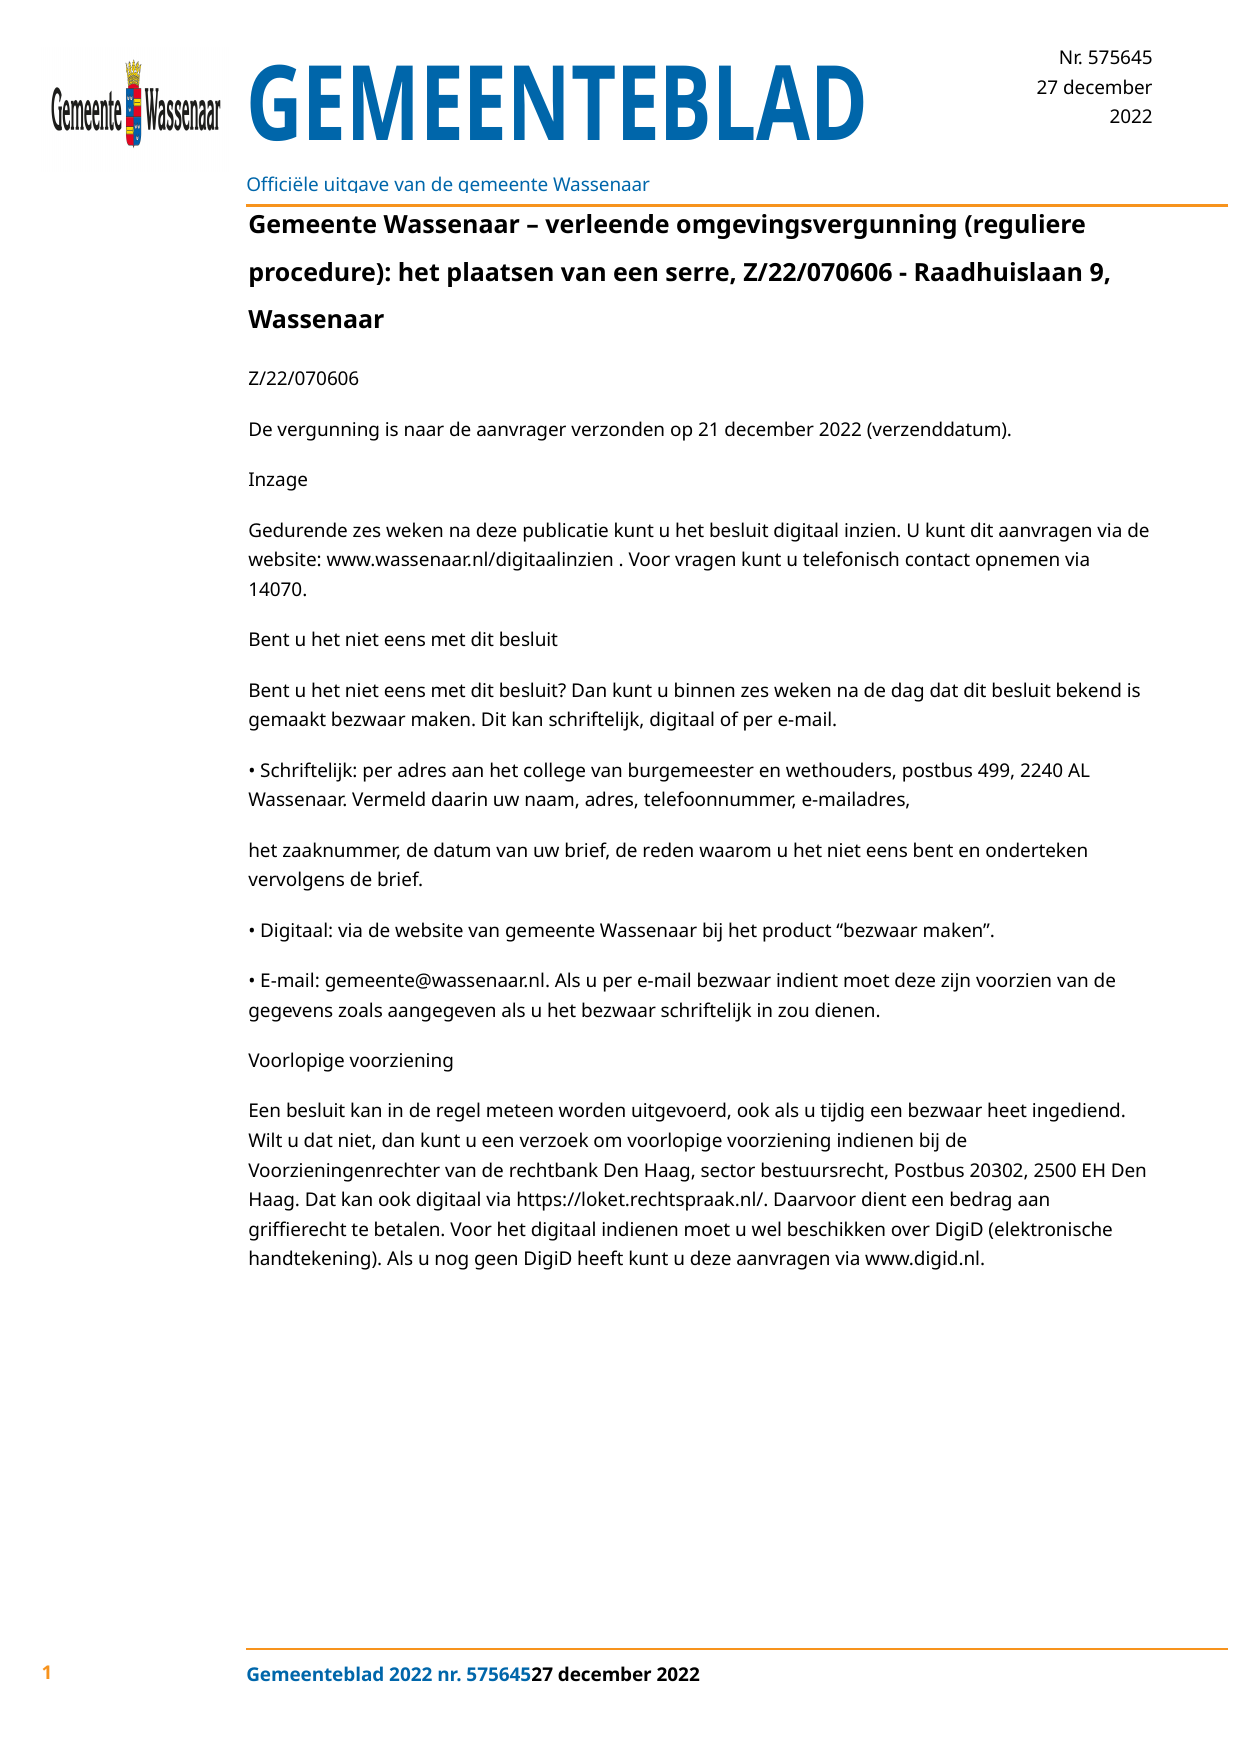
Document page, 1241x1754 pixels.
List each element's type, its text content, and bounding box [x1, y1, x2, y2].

text • Digitaal: via de website van gemeente Wassenaar bij het product “bezwaar maken”. [248, 917, 1152, 942]
text De vergunning is naar de aanvrager verzonden op 21 december 2022 (verzenddatum). [248, 416, 1152, 442]
text • E-mail: gemeente@wassenaar.nl. Als u per e-mail bezwaar indient moet deze zijn voorzien van de gegevens zoals aangegeven als u het bezwaar schriftelijk in zou dienen. [248, 967, 1152, 1022]
text het zaaknummer, de datum van uw brief, de reden waarom u het niet eens bent en onderteken vervolgens de brief. [248, 837, 1152, 892]
text Bent u het niet eens met dit besluit [248, 626, 1152, 652]
text Bent u het niet eens met dit besluit? Dan kunt u binnen zes weken na de dag dat dit besluit bekend is gemaakt bezwaar maken. Dit kan schriftelijk, digitaal of per e-mail. [248, 677, 1152, 732]
text • Schriftelijk: per adres aan het college van burgemeester en wethouders, postbus 499, 2240 AL Wassenaar. Vermeld daarin uw naam, adres, telefoonnummer, e-mailadres, [248, 757, 1152, 812]
text Voorlopige voorziening [248, 1047, 1152, 1073]
text Een besluit kan in de regel meteen worden uitgevoerd, ook als u tijdig een bezwaar heet ingediend. Wilt u dat niet, dan kunt u een verzoek om voorlopige voorziening indienen bij de Voorzieningenrechter van de rechtbank Den Haag, sector bestuursrecht, Postbus 20302, 2500 EH Den Haag. Dat kan ook digitaal via https://loket.rechtspraak.nl/. Daarvoor dient een bedrag aan griffierecht te betalen. Voor het digitaal indienen moet u wel beschikken over DigiD (elektronische handtekening). Als u nog geen DigiD heeft kunt u deze aanvragen via www.digid.nl. [248, 1098, 1152, 1271]
text Gedurende zes weken na deze publicatie kunt u het besluit digitaal inzien. U kunt dit aanvragen via de website: www.wassenaar.nl/digitaalinzien . Voor vragen kunt u telefonisch contact opnemen via 14070. [248, 517, 1152, 602]
text Inzage [248, 466, 1152, 492]
picture [41, 47, 231, 172]
text Z/22/070606 [248, 366, 1152, 391]
text Gemeente Wassenaar – verleende omgevingsvergunning (reguliere procedure): het plaatsen van een serre, Z/22/070606 - Raadhuislaan 9, Wassenaar [248, 207, 1152, 336]
